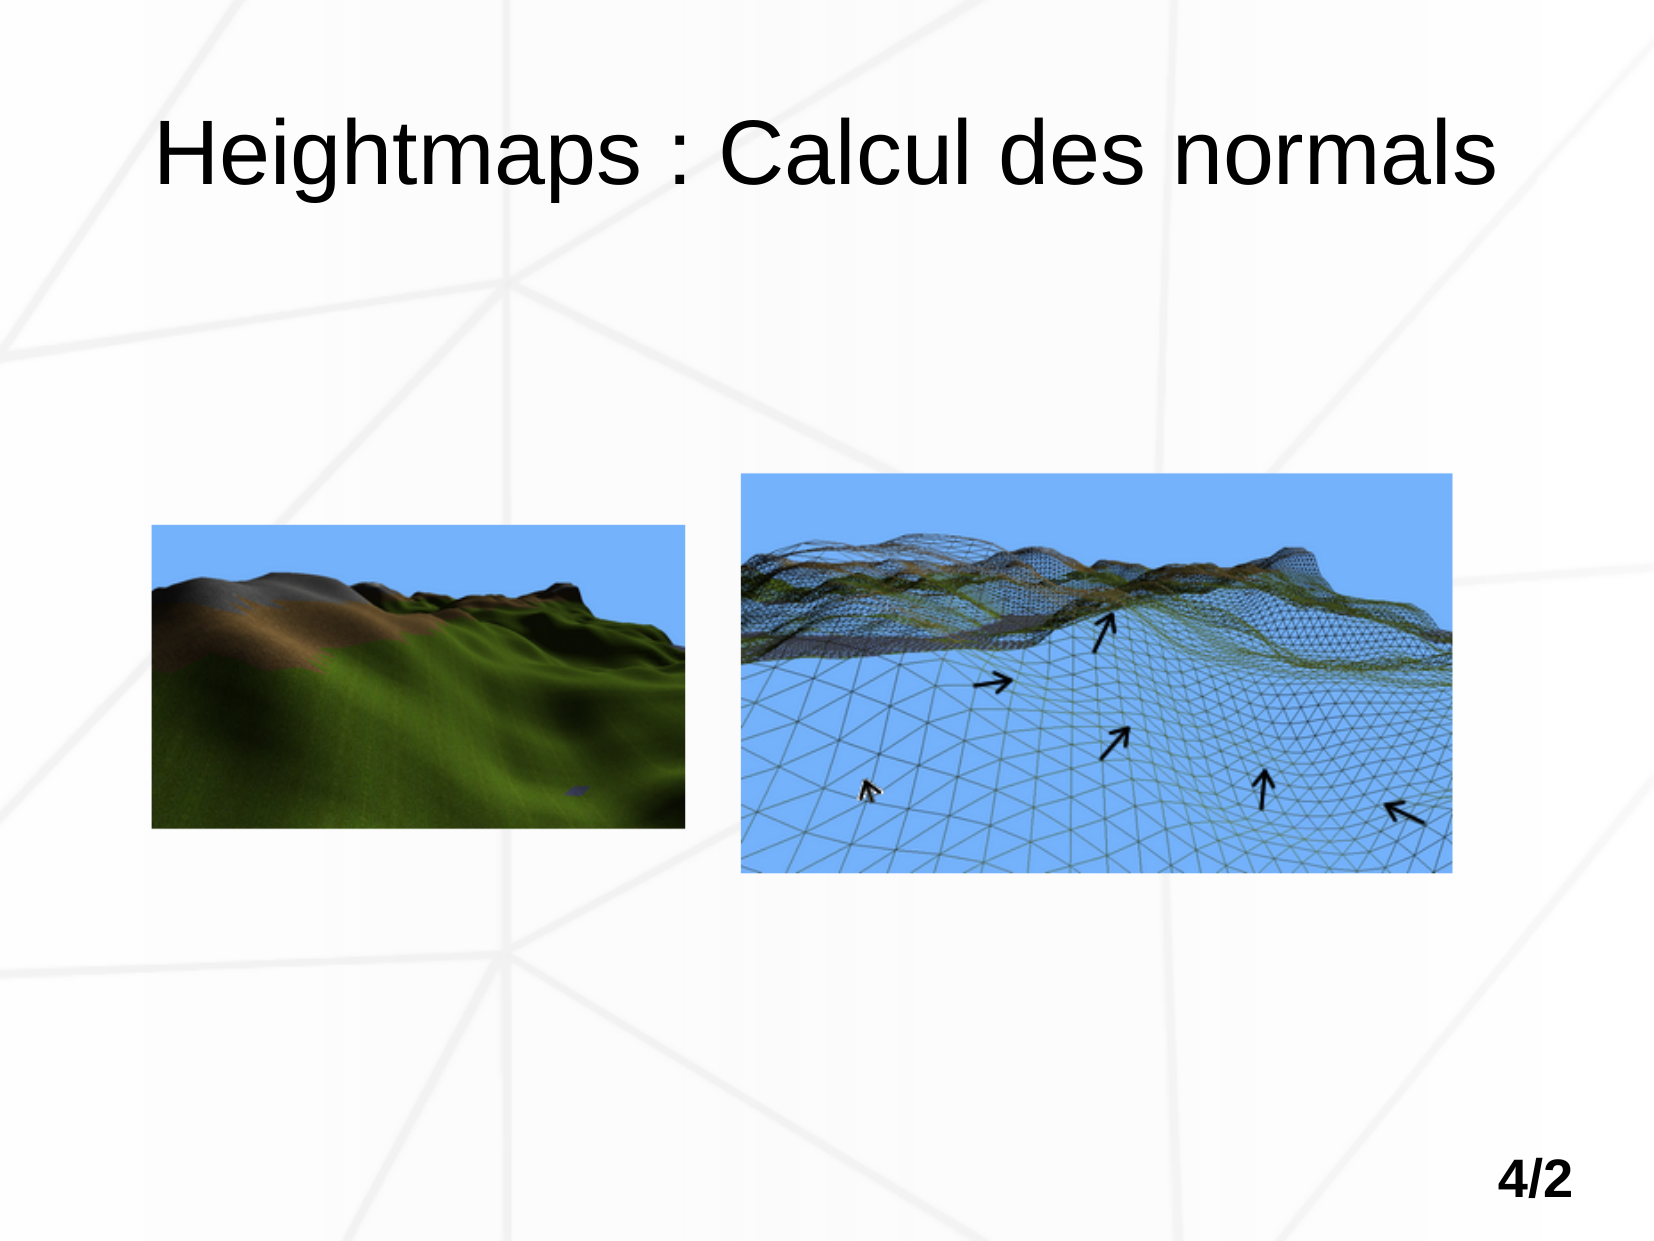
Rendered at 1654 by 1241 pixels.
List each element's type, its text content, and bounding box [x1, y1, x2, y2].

title Heightmaps : Calcul des normals [82, 49, 1571, 257]
picture [0, 0, 1654, 1241]
text_box <numéro>/2 [1366, 1141, 1654, 1219]
